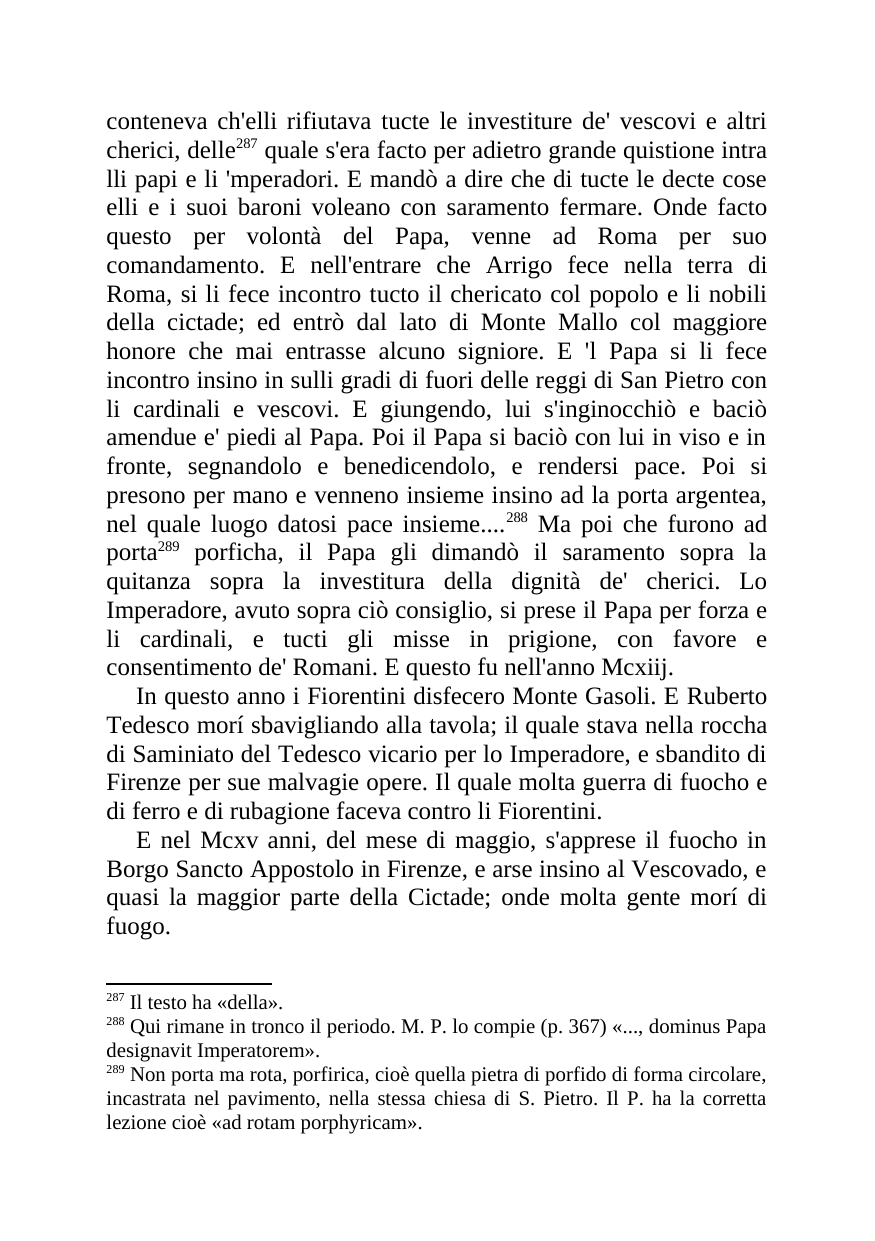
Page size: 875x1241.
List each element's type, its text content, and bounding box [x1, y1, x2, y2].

text In questo anno i Fiorentini disfecero Monte Gasoli. E Ruberto Tedesco morí sbavigliando alla tavola; il quale stava nella roccha di Saminiato del Tedesco vicario per lo Imperadore, e sbandito di Firenze per sue malvagie opere. Il quale molta guerra di fuocho e di ferro e di rubagione faceva contro li Fiorentini. [106, 681, 768, 825]
text Non porta ma rota, porfirica, cioè quella pietra di porfido di forma circolare, incastrata nel pavimento, nella stessa chiesa di S. Pietro. Il P. ha la corretta lezione cioè «ad rotam porphyricam». [106, 1062, 768, 1134]
text Qui rimane in tronco il periodo. M. P. lo compie (p. 367) «..., dominus Papa designavit Imperatorem». [106, 1014, 768, 1062]
text Il testo ha «della». [106, 989, 768, 1014]
text E nel Mcxv anni, del mese di maggio, s'apprese il fuocho in Borgo Sancto Appostolo in Firenze, e arse insino al Vescovado, e quasi la maggior parte della Cictade; onde molta gente morí di fuogo. [106, 825, 768, 940]
text conteneva ch'elli rifiutava tucte le investiture de' vescovi e altri cherici, delle quale s'era facto per adietro grande quistione intra lli papi e li 'mperadori. E mandò a dire che di tucte le decte cose elli e i suoi baroni voleano con saramento fermare. Onde facto questo per volontà del Papa, venne ad Roma per suo comandamento. E nell'entrare che Arrigo fece nella terra di Roma, si li fece incontro tucto il chericato col popolo e li nobili della cictade; ed entrò dal lato di Monte Mallo col maggiore honore che mai entrasse alcuno signiore. E 'l Papa si li fece incontro insino in sulli gradi di fuori delle reggi di San Pietro con li cardinali e vescovi. E giungendo, lui s'inginocchiò e baciò amendue e' piedi al Papa. Poi il Papa si baciò con lui in viso e in fronte, segnandolo e benedicendolo, e rendersi pace. Poi si presono per mano e venneno insieme insino ad la porta argentea, nel quale luogo datosi pace insieme.... Ma poi che furono ad porta porficha, il Papa gli dimandò il saramento sopra la quitanza sopra la investitura della dignità de' cherici. Lo Imperadore, avuto sopra ciò consiglio, si prese il Papa per forza e li cardinali, e tucti gli misse in prigione, con favore e consentimento de' Romani. E questo fu nell'anno Mcxiij. [106, 106, 768, 681]
